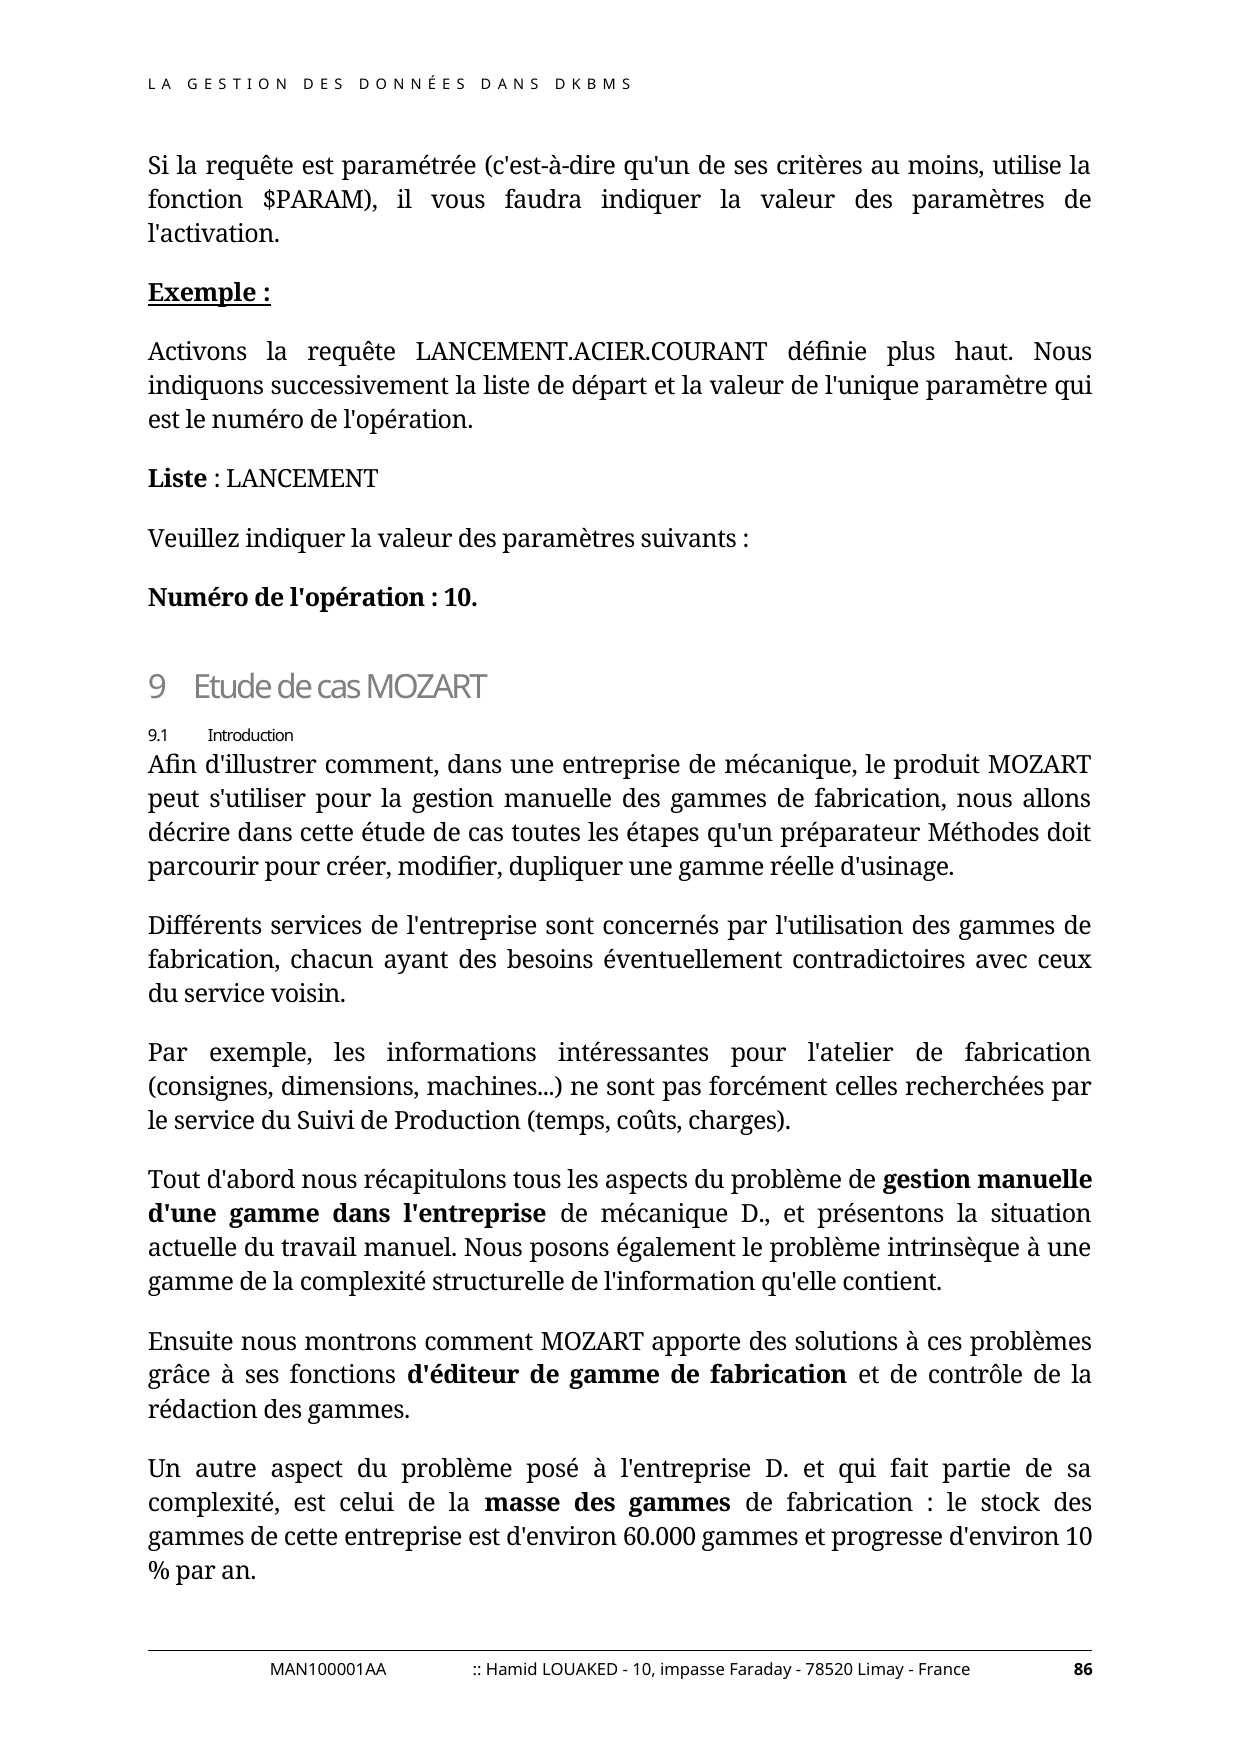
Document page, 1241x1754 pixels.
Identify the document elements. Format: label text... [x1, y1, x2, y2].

text Exemple : [148, 275, 1092, 309]
text Liste : LANCEMENT [148, 461, 1092, 495]
text Activons la requête LANCEMENT.ACIER.COURANT définie plus haut. Nous indiquons successivement la liste de départ et la valeur de l'unique paramètre qui est le numéro de l'opération. [148, 334, 1092, 436]
text Tout d'abord nous récapitulons tous les aspects du problème de gestion manuelle d'une gamme dans l'entreprise de mécanique D., et présentons la situation actuelle du travail manuel. Nous posons également le problème intrinsèque à une gamme de la complexité structurelle de l'information qu'elle contient. [148, 1162, 1092, 1298]
text Ensuite nous montrons comment MOZART apporte des solutions à ces problèmes grâce à ses fonctions d'éditeur de gamme de fabrication et de contrôle de la rédaction des gammes. [148, 1323, 1092, 1425]
subtitle Introduction [148, 721, 1092, 746]
text Un autre aspect du problème posé à l'entreprise D. et qui fait partie de sa complexité, est celui de la masse des gammes de fabrication : le stock des gammes de cette entreprise est d'environ 60.000 gammes et progresse d'environ 10 % par an. [148, 1450, 1092, 1587]
text Si la requête est paramétrée (c'est-à-dire qu'un de ses critères au moins, utilise la fonction $PARAM), il vous faudra indiquer la valeur des paramètres de l'activation. [148, 148, 1092, 250]
text Numéro de l'opération : 10. [148, 579, 1092, 613]
text Veuillez indiquer la valeur des paramètres suivants : [148, 520, 1092, 554]
text Afin d'illustrer comment, dans une entreprise de mécanique, le produit MOZART peut s'utiliser pour la gestion manuelle des gammes de fabrication, nous allons décrire dans cette étude de cas toutes les étapes qu'un préparateur Méthodes doit parcourir pour créer, modifier, dupliquer une gamme réelle d'usinage. [148, 746, 1092, 882]
text Par exemple, les informations intéressantes pour l'atelier de fabrication (consignes, dimensions, machines...) ne sont pas forcément celles recherchées par le service du Suivi de Production (temps, coûts, charges). [148, 1035, 1092, 1137]
subtitle Etude de cas MOZART [148, 663, 1092, 709]
text Différents services de l'entreprise sont concernés par l'utilisation des gammes de fabrication, chacun ayant des besoins éventuellement contradictoires avec ceux du service voisin. [148, 907, 1092, 1010]
